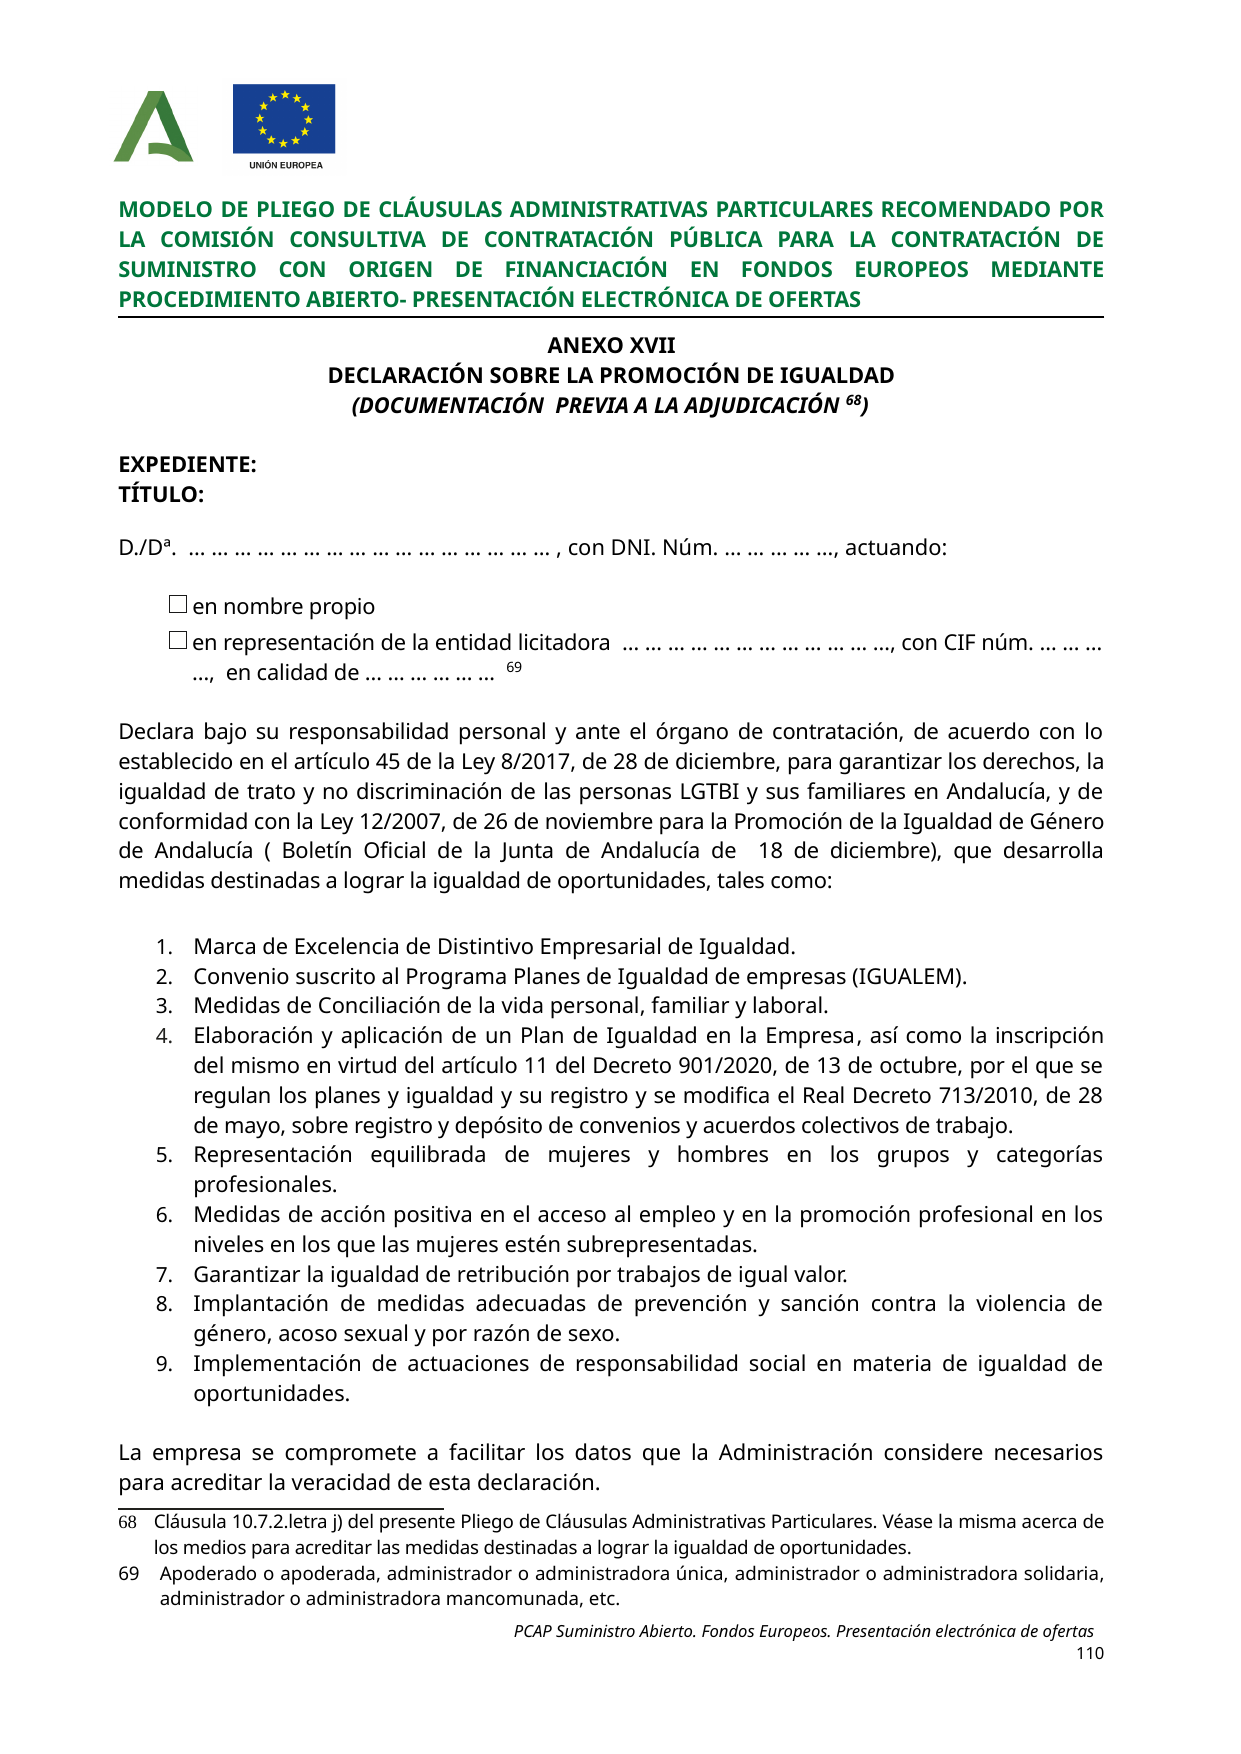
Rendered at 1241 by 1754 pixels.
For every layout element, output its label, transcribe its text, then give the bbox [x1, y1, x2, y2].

text Cláusula 10.7.2.letra j) del presente Pliego de Cláusulas Administrativas Particulares. Véase la misma acerca de los medios para acreditar las medidas destinadas a lograr la igualdad de oportunidades. [118, 1509, 1104, 1560]
picture [221, 78, 347, 176]
text MODELO DE PLIEGO DE CLÁUSULAS ADMINISTRATIVAS PARTICULARES RECOMENDADO POR LA COMISIÓN CONSULTIVA DE CONTRATACIÓN PÚBLICA PARA LA CONTRATACIÓN DE SUMINISTRO CON ORIGEN DE FINANCIACIÓN EN FONDOS EUROPEOS MEDIANTE PROCEDIMIENTO ABIERTO- PRESENTACIÓN ELECTRÓNICA DE OFERTAS [118, 194, 1104, 316]
text Apoderado o apoderada, administrador o administradora única, administrador o administradora solidaria, administrador o administradora mancomunada, etc. [118, 1560, 1104, 1611]
list Garantizar la igualdad de retribución por trabajos de igual valor. [156, 1259, 1104, 1288]
list Implantación de medidas adecuadas de prevención y sanción contra la violencia de género, acoso sexual y por razón de sexo. [156, 1288, 1104, 1348]
text La empresa se compromete a facilitar los datos que la Administración considere necesarios para acreditar la veracidad de esta declaración. [118, 1437, 1104, 1497]
list Medidas de Conciliación de la vida personal, familiar y laboral. [156, 991, 1104, 1020]
list Medidas de acción positiva en el acceso al empleo y en la promoción profesional en los niveles en los que las mujeres estén subrepresentadas. [156, 1199, 1104, 1259]
text en representación de la entidad licitadora … … … … … … … … … … … …, con CIF núm. … … … …, en calidad de … … … … … … [192, 627, 1104, 687]
list Marca de Excelencia de Distintivo Empresarial de Igualdad. [156, 931, 1104, 961]
text ANEXO XVII [118, 330, 1104, 360]
list Convenio suscrito al Programa Planes de Igualdad de empresas (IGUALEM). [156, 961, 1104, 991]
text DECLARACIÓN SOBRE LA PROMOCIÓN DE IGUALDAD [118, 360, 1104, 390]
text TÍTULO: [118, 479, 1104, 509]
list Implementación de actuaciones de responsabilidad social en materia de igualdad de oportunidades. [156, 1348, 1104, 1408]
text en nombre propio [192, 591, 1104, 621]
text EXPEDIENTE: [118, 449, 1104, 479]
text (DOCUMENTACIÓN PREVIA A LA ADJUDICACIÓN ) [118, 390, 1104, 419]
picture [109, 86, 198, 166]
list Elaboración y aplicación de un Plan de Igualdad en la Empresa, así como la inscripción del mismo en virtud del artículo 11 del Decreto 901/2020, de 13 de octubre, por el que se regulan los planes y igualdad y su registro y se modifica el Real Decreto 713/2010, de 28 de mayo, sobre registro y depósito de convenios y acuerdos colectivos de trabajo. [156, 1020, 1104, 1139]
text Declara bajo su responsabilidad personal y ante el órgano de contratación, de acuerdo con lo establecido en el artículo 45 de la Ley 8/2017, de 28 de diciembre, para garantizar los derechos, la igualdad de trato y no discriminación de las personas LGTBI y sus familiares en Andalucía, y de conformidad con la Ley 12/2007, de 26 de noviembre para la Promoción de la Igualdad de Género de Andalucía ( Boletín Oficial de la Junta de Andalucía de 18 de diciembre), que desarrolla medidas destinadas a lograr la igualdad de oportunidades, tales como: [118, 716, 1104, 895]
list Representación equilibrada de mujeres y hombres en los grupos y categorías profesionales. [156, 1139, 1104, 1199]
text D./Dª. … … … … … … … … … … … … … … … … , con DNI. Núm. … … … … …, actuando: [118, 532, 1104, 561]
